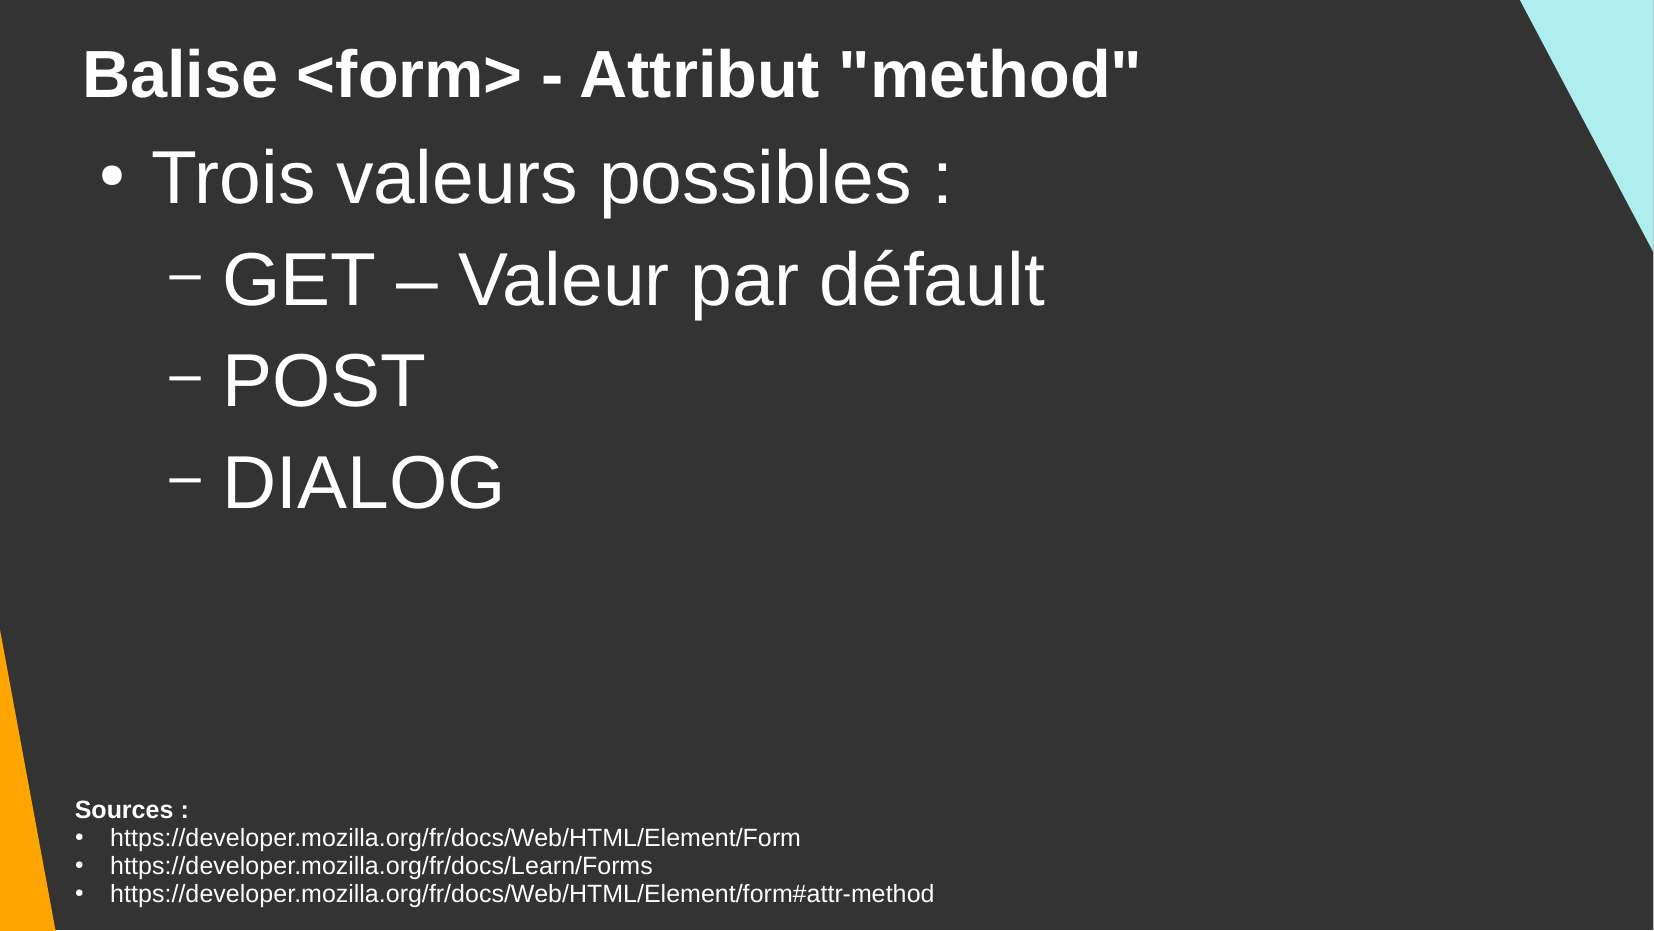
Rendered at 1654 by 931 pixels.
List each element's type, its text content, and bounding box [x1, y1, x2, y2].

list Trois valeurs possibles : GET – Valeur par défault POST DIALOG [80, 135, 1605, 789]
text_box [1519, 0, 1654, 254]
text_box [0, 629, 56, 931]
text_box Sources : https://developer.mozilla.org/fr/docs/Web/HTML/Element/Form https://developer.mozilla.org/fr/docs/Learn/Forms https://developer.mozilla.org/fr/docs/Web/HTML/Element/form#attr-method [60, 788, 1546, 916]
title Balise <form> - Attribut "method" [82, 37, 1571, 114]
